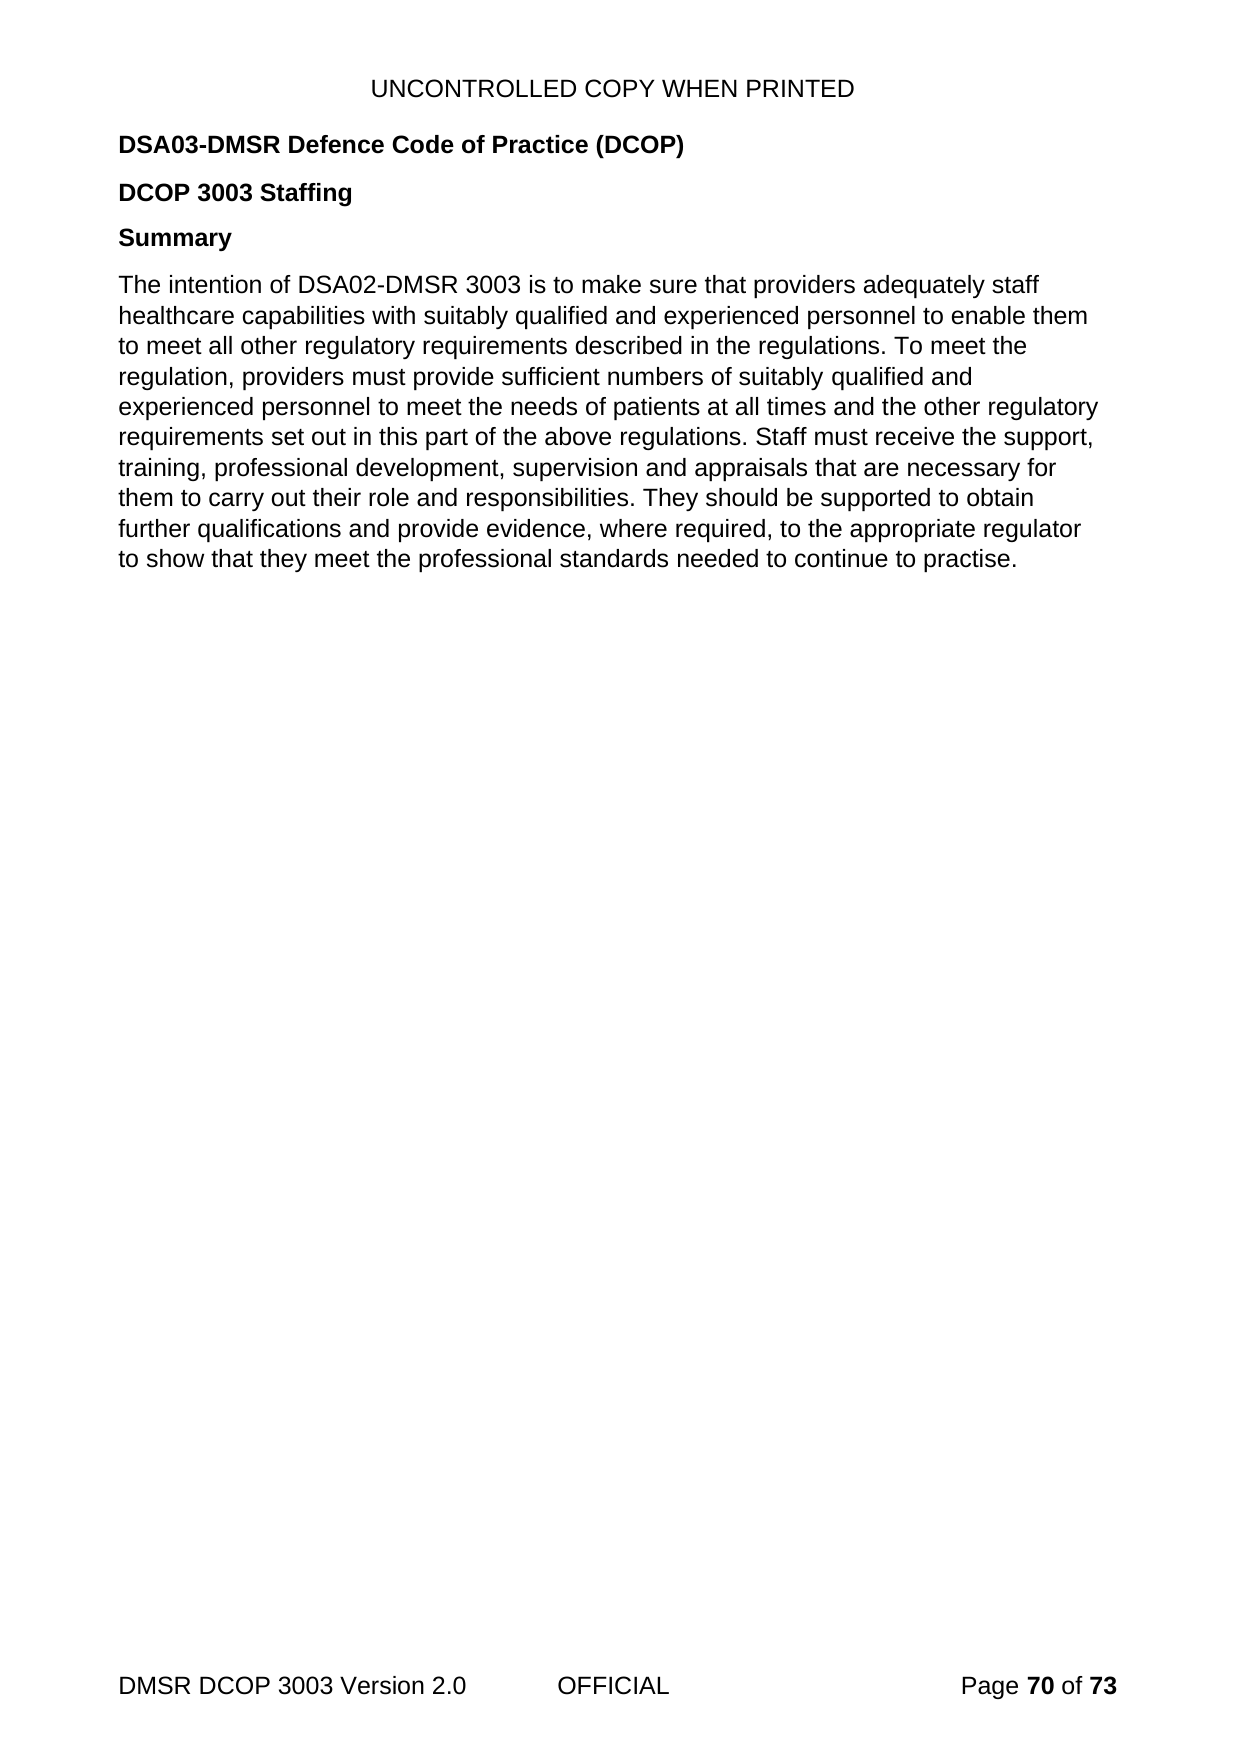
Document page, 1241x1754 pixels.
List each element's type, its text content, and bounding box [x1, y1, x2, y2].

subtitle DCOP 3003 Staffing [118, 178, 1107, 206]
text DSA03-DMSR Defence Code of Practice (DCOP) [118, 131, 1107, 159]
text The intention of DSA02-DMSR 3003 is to make sure that providers adequately staff healthcare capabilities with suitably qualified and experienced personnel to enable them to meet all other regulatory requirements described in the regulations. To meet the regulation, providers must provide sufficient numbers of suitably qualified and experienced personnel to meet the needs of patients at all times and the other regulatory requirements set out in this part of the above regulations. Staff must receive the support, training, professional development, supervision and appraisals that are necessary for them to carry out their role and responsibilities. They should be supported to obtain further qualifications and provide evidence, where required, to the appropriate regulator to show that they meet the professional standards needed to continue to practise. [118, 270, 1107, 573]
text Summary [118, 223, 1107, 252]
